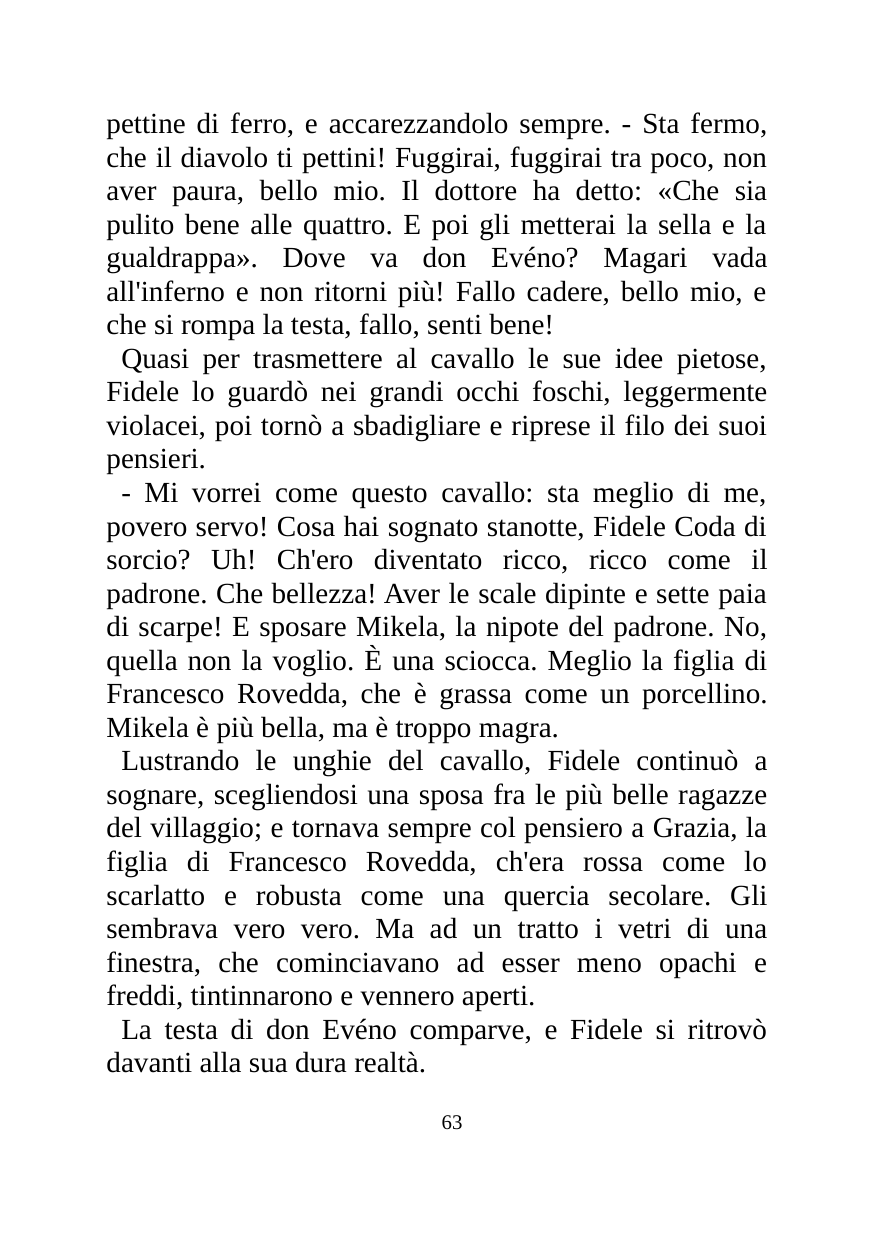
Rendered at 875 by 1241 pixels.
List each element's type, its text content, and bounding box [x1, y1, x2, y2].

text pettine di ferro, e accarezzandolo sempre. - Sta fermo, che il diavolo ti pettini! Fuggirai, fuggirai tra poco, non aver paura, bello mio. Il dottore ha detto: «Che sia pulito bene alle quattro. E poi gli metterai la sella e la gualdrappa». Dove va don Evéno? Magari vada all'inferno e non ritorni più! Fallo cadere, bello mio, e che si rompa la testa, fallo, senti bene! [106, 106, 768, 341]
text Quasi per trasmettere al cavallo le sue idee pietose, Fidele lo guardò nei grandi occhi foschi, leggermente violacei, poi tornò a sbadigliare e riprese il filo dei suoi pensieri. [106, 341, 768, 475]
text La testa di don Evéno comparve, e Fidele si ritrovò davanti alla sua dura realtà. [106, 1012, 768, 1079]
text Lustrando le unghie del cavallo, Fidele continuò a sognare, scegliendosi una sposa fra le più belle ragazze del villaggio; e tornava sempre col pensiero a Grazia, la figlia di Francesco Rovedda, ch'era rossa come lo scarlatto e robusta come una quercia secolare. Gli sembrava vero vero. Ma ad un tratto i vetri di una finestra, che cominciavano ad esser meno opachi e freddi, tintinnarono e vennero aperti. [106, 743, 768, 1012]
text - Mi vorrei come questo cavallo: sta meglio di me, povero servo! Cosa hai sognato stanotte, Fidele Coda di sorcio? Uh! Ch'ero diventato ricco, ricco come il padrone. Che bellezza! Aver le scale dipinte e sette paia di scarpe! E sposare Mikela, la nipote del padrone. No, quella non la voglio. È una sciocca. Meglio la figlia di Francesco Rovedda, che è grassa come un porcellino. Mikela è più bella, ma è troppo magra. [106, 475, 768, 743]
